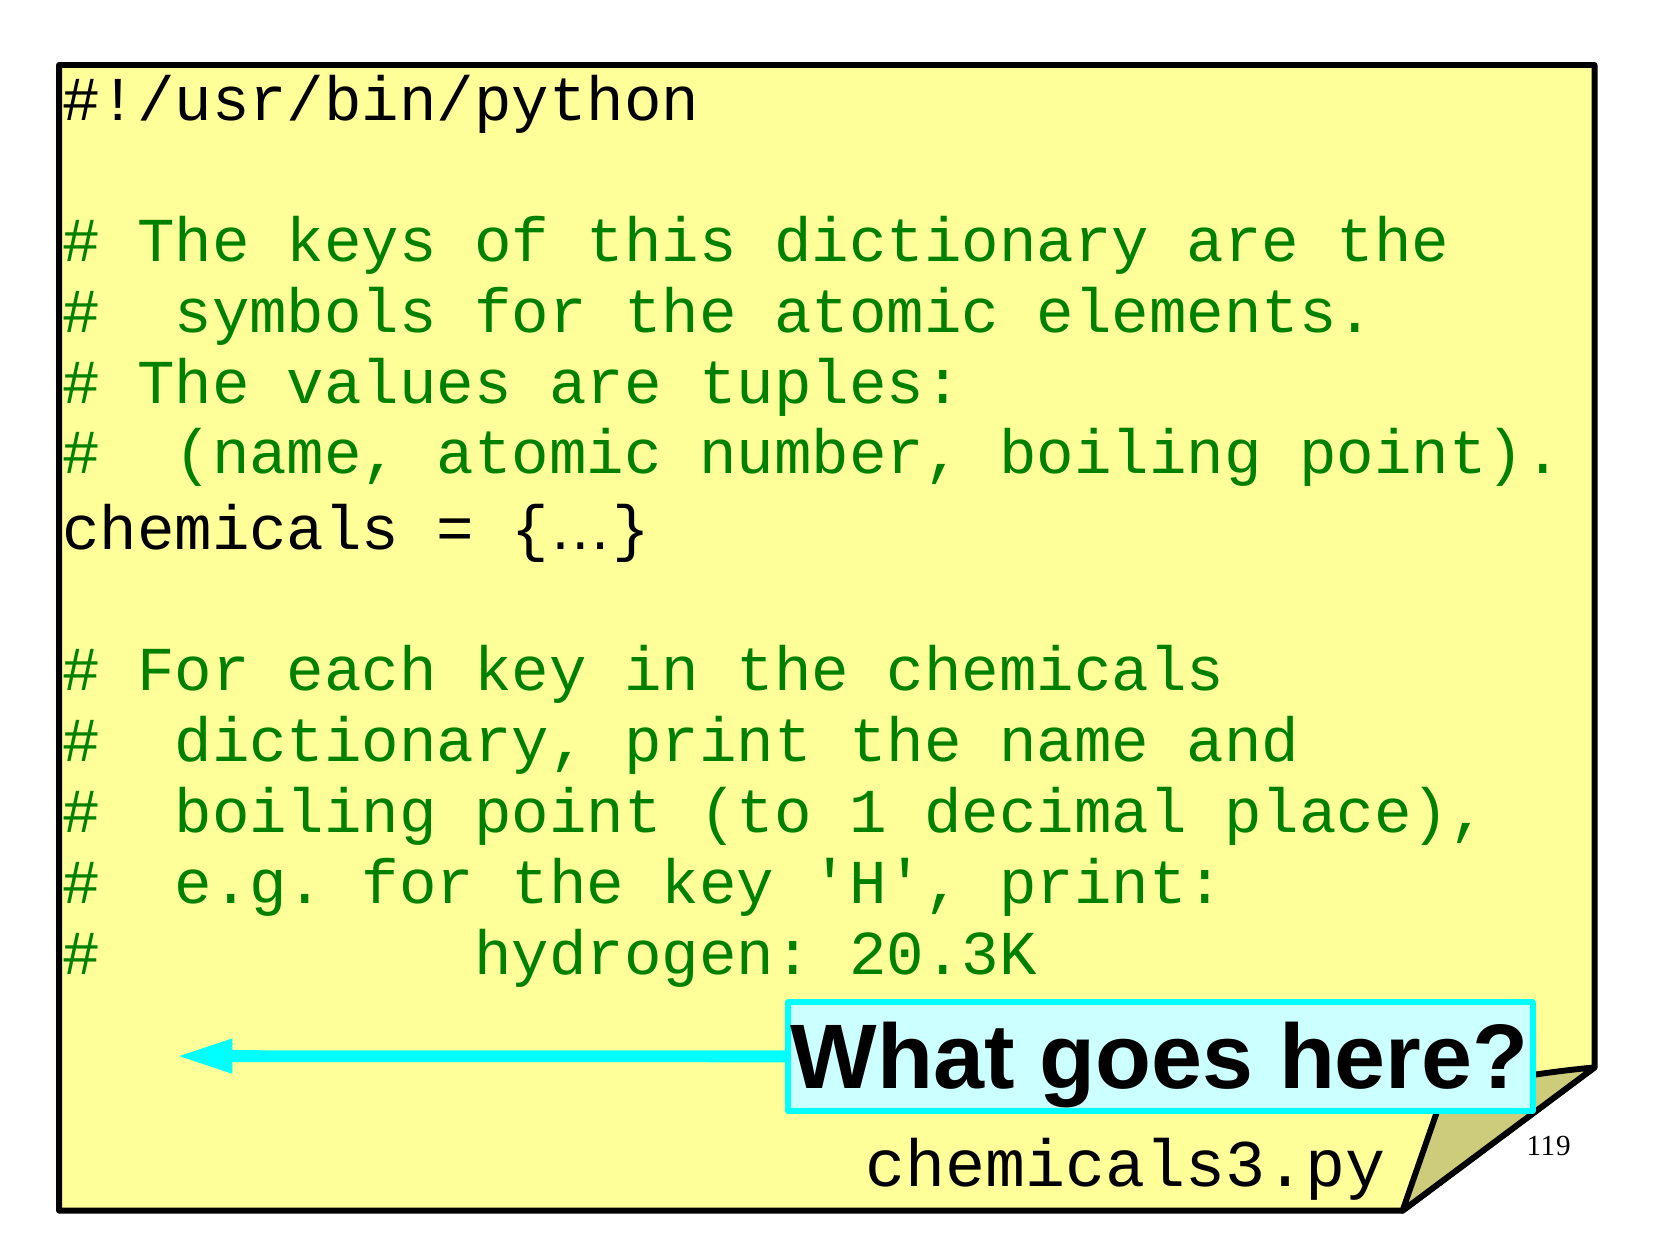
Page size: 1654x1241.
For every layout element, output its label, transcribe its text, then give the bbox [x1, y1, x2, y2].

text_box #!/usr/bin/python # The keys of this dictionary are the # symbols for the atomic elements. # The values are tuples: # (name, atomic number, boiling point). chemicals = {…} # For each key in the chemicals # dictionary, print the name and # boiling point (to 1 decimal place), # e.g. for the key 'H', print: # hydrogen: 20.3K [59, 64, 1595, 1211]
text_box What goes here? [787, 1002, 1533, 1111]
text_box chemicals3.py [862, 1127, 1389, 1210]
